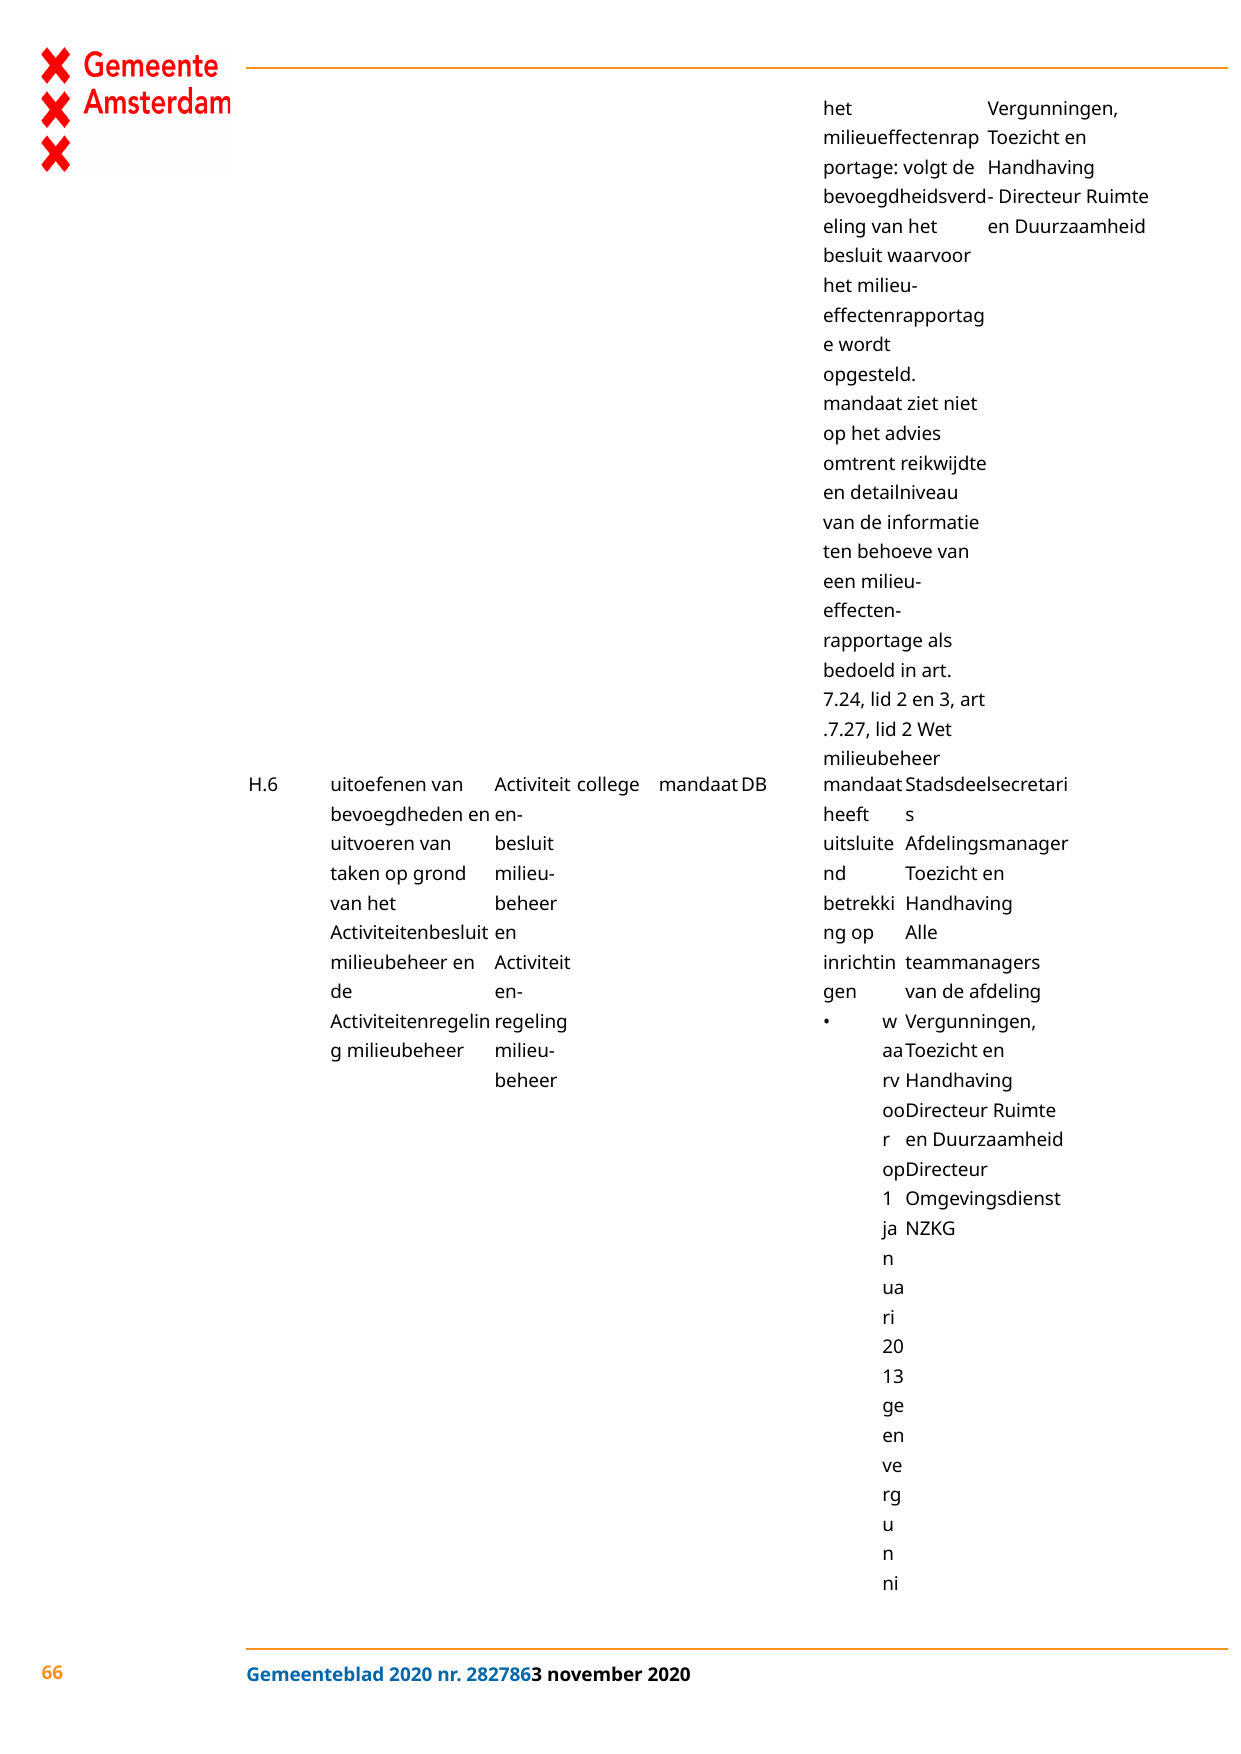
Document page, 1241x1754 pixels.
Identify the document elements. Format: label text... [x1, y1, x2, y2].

table_cell [741, 95, 823, 771]
table_cell Activiteiten-besluit milieu-beheer en Activiteiten-regeling milieu-beheer [494, 771, 577, 1596]
table_cell het milieueffectenrapportage: volgt de bevoegdheidsverdeling van het besluit waarvoor het milieu-effectenrapportage wordt opgesteld. mandaat ziet niet op het advies omtrent reikwijdte en detailniveau van de informatie ten behoeve van een milieu-effecten-rapportage als bedoeld in art. 7.24, lid 2 en 3, art .7.27, lid 2 Wet milieubeheer [823, 95, 987, 771]
table_cell Vergunningen, Toezicht en Handhaving - Directeur Ruimte en Duurzaamheid [987, 95, 1152, 771]
table_cell [412, 95, 577, 771]
table_cell college [577, 771, 659, 1596]
table_cell uitoefenen van bevoegdheden en uitvoeren van taken op grond van het Activiteitenbesluit milieubeheer en de Activiteitenregeling milieubeheer [330, 771, 494, 1596]
table_cell [1069, 771, 1152, 1596]
table_cell [659, 95, 741, 771]
table_cell Stadsdeelsecretaris Afdelingsmanager Toezicht en Handhaving Alle teammanagers van de afdeling Vergunningen, Toezicht en Handhaving Directeur Ruimte en Duurzaamheid Directeur Omgevingsdienst NZKG [905, 771, 1069, 1596]
picture [41, 47, 231, 172]
table_cell mandaat heeft uitsluitend betrekking op inrichtingen waarvoor op 1 januari 2013 geen vergunni [823, 771, 905, 1596]
table_cell mandaat [659, 771, 741, 1596]
table_cell DB [741, 771, 823, 1596]
table_cell [577, 95, 659, 771]
table_cell [330, 95, 412, 771]
table_cell H.6 [248, 771, 330, 1596]
table_cell [248, 95, 330, 771]
